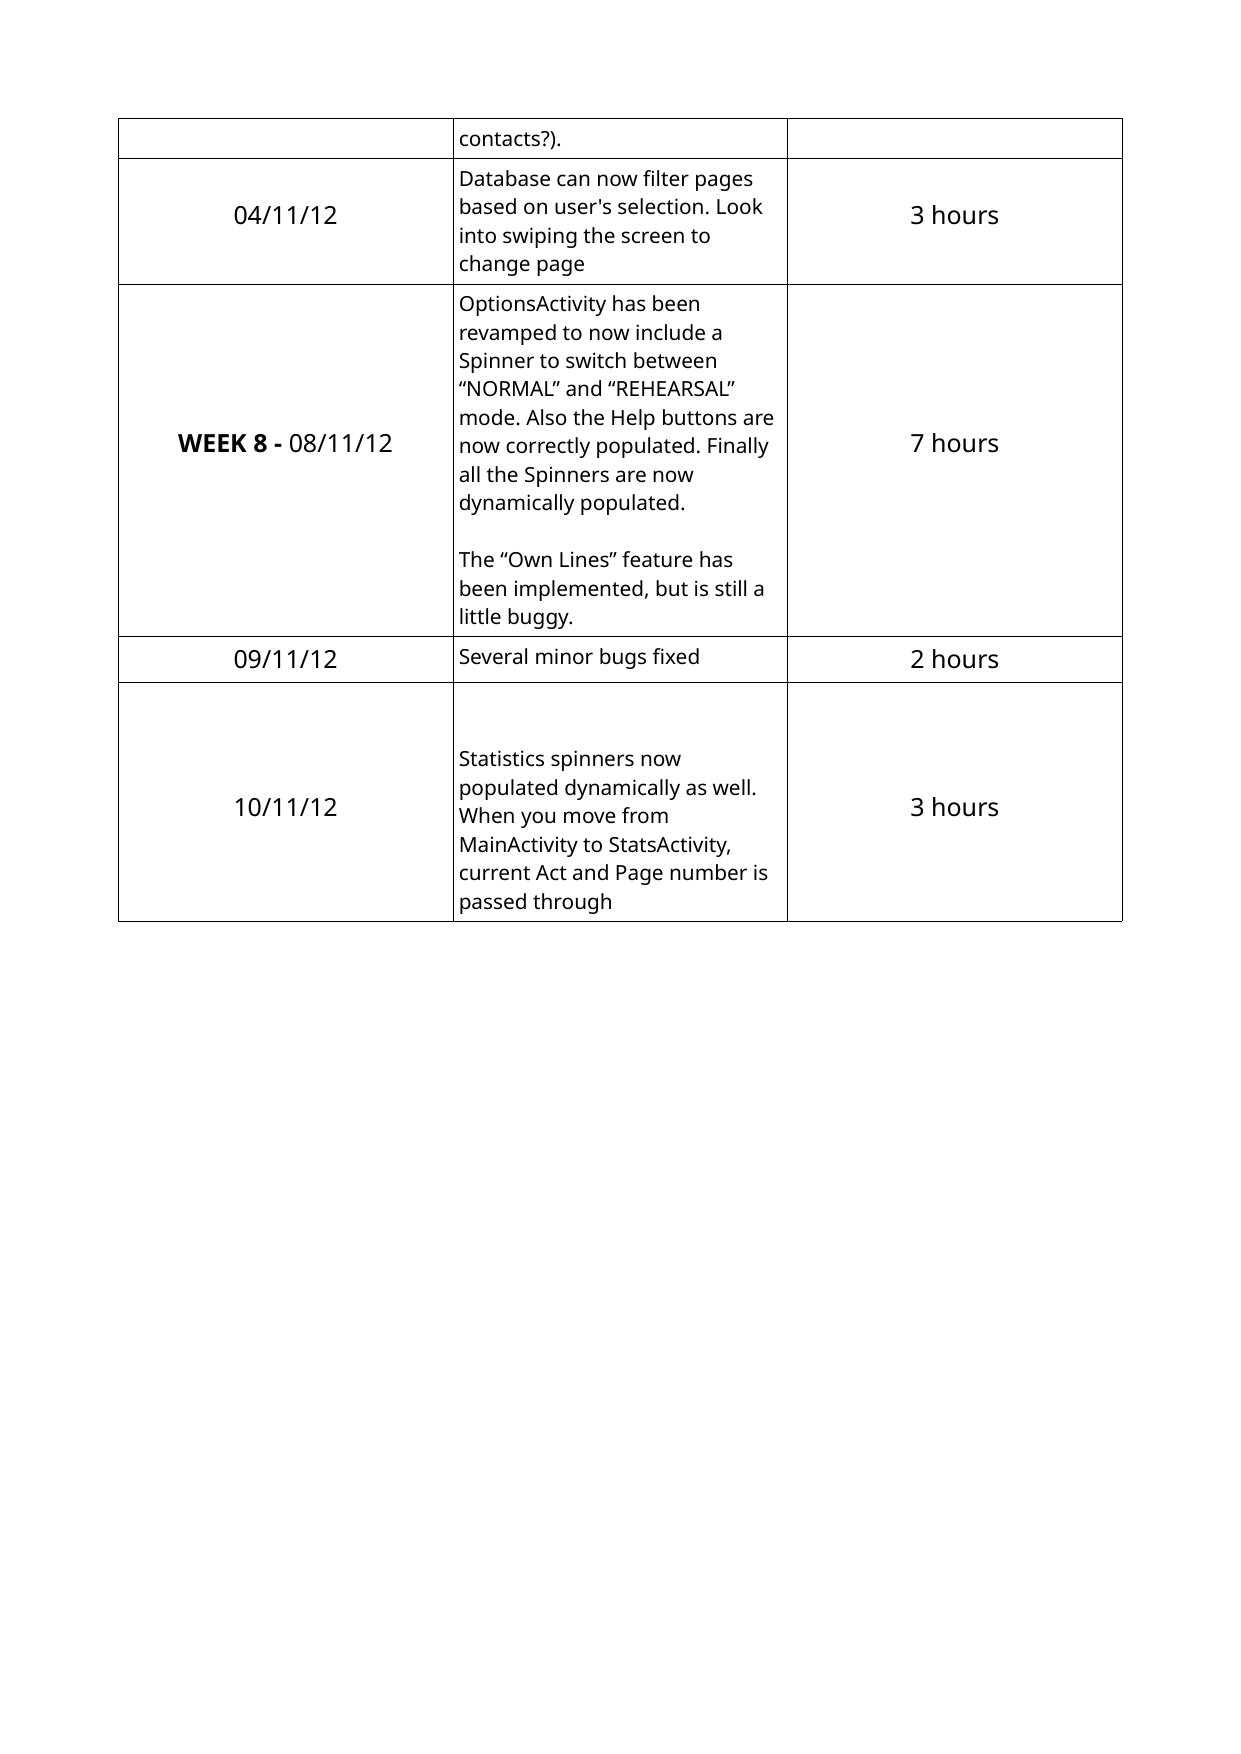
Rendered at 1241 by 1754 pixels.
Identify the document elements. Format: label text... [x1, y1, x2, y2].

table_cell 3 hours [788, 159, 1122, 283]
table_cell [788, 119, 1122, 158]
table_cell Statistics spinners now populated dynamically as well. When you move from MainActivity to StatsActivity, current Act and Page number is passed through [454, 683, 787, 921]
table_cell Database can now filter pages based on user's selection. Look into swiping the screen to change page [454, 159, 787, 283]
table_cell 10/11/12 [119, 683, 453, 921]
table_cell contacts?). [454, 119, 787, 158]
table_cell [119, 119, 453, 158]
table_cell 3 hours [788, 683, 1122, 921]
table_cell 2 hours [788, 637, 1122, 682]
table_cell WEEK 8 - 08/11/12 [119, 285, 453, 636]
table_cell 09/11/12 [119, 637, 453, 682]
table_cell 7 hours [788, 285, 1122, 636]
table_cell OptionsActivity has been revamped to now include a Spinner to switch between “NORMAL” and “REHEARSAL” mode. Also the Help buttons are now correctly populated. Finally all the Spinners are now dynamically populated. The “Own Lines” feature has been implemented, but is still a little buggy. [454, 285, 787, 636]
table_cell 04/11/12 [119, 159, 453, 283]
table_cell Several minor bugs fixed [454, 637, 787, 682]
